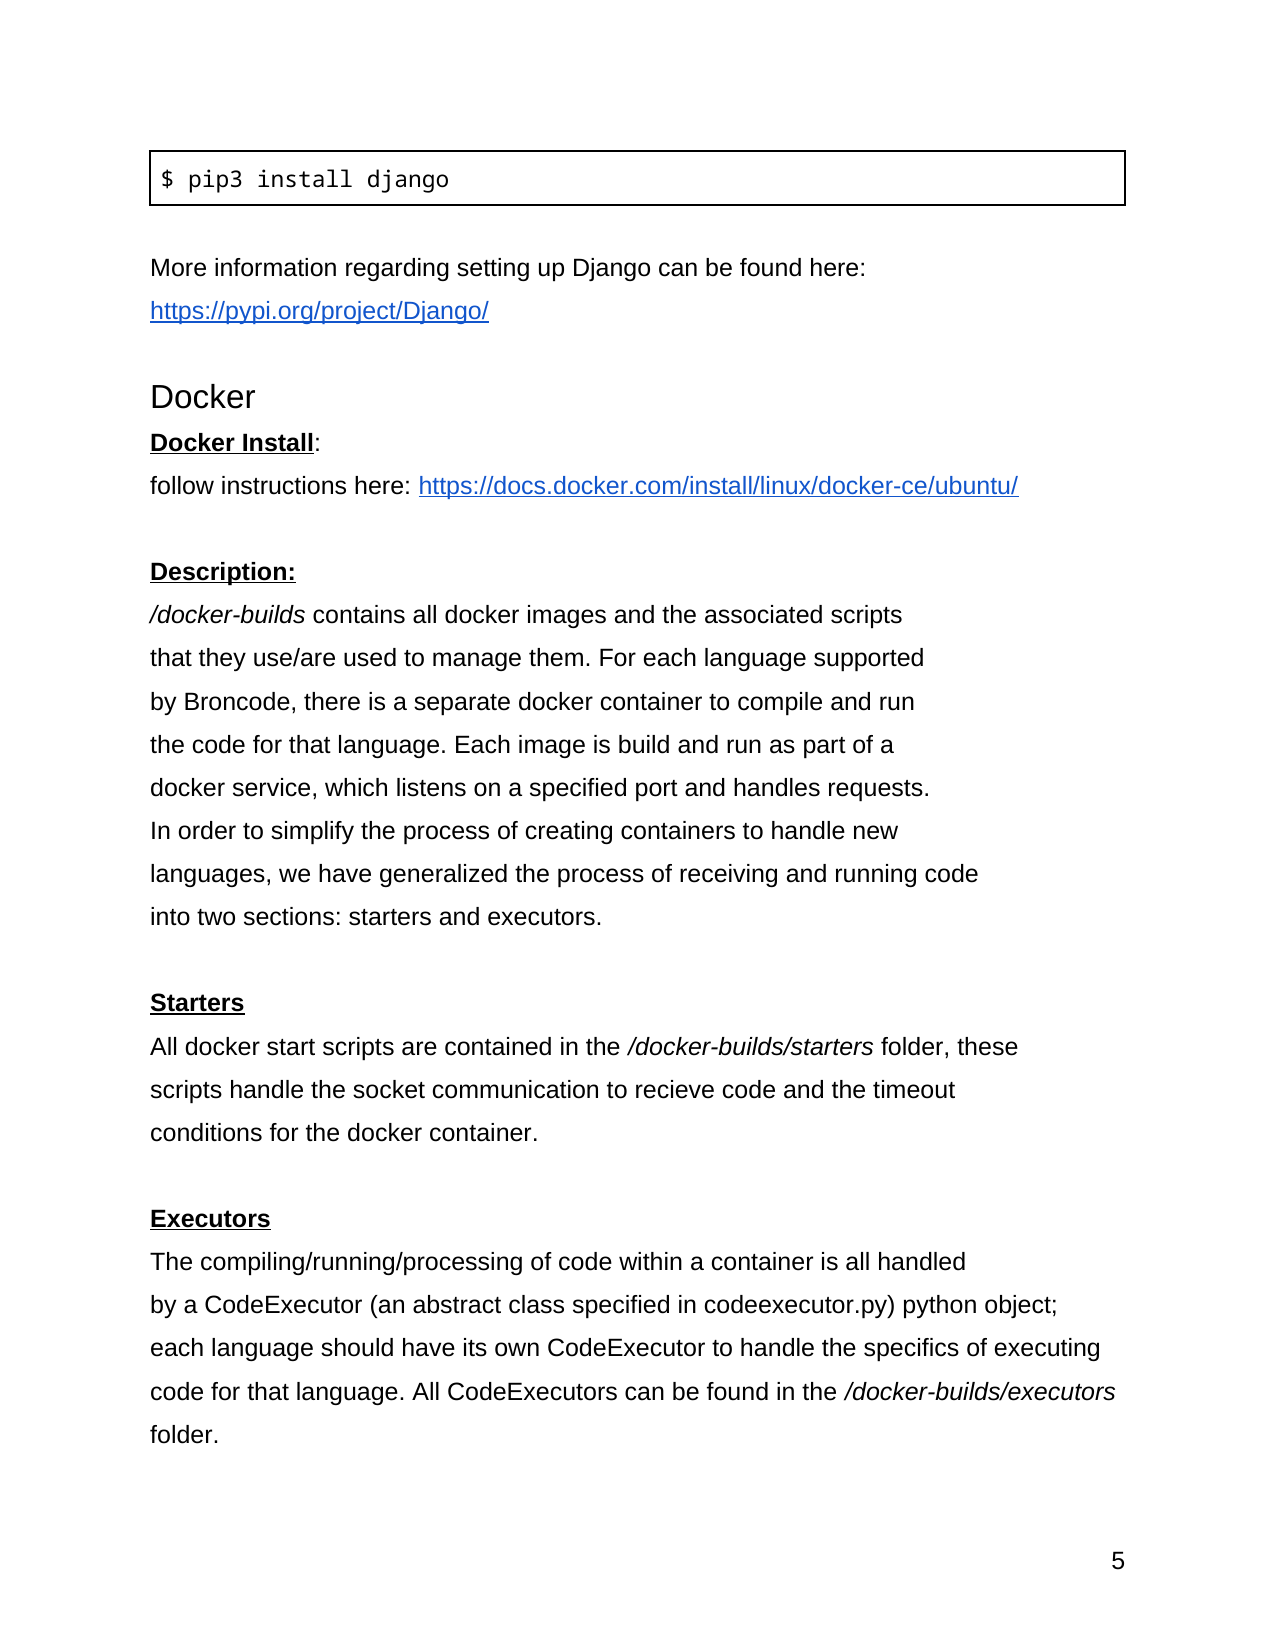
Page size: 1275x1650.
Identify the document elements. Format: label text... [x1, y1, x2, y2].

text follow instructions here: https://docs.docker.com/install/linux/docker-ce/ubuntu/ [150, 471, 1125, 500]
text scripts handle the socket communication to recieve code and the timeout [150, 1075, 1125, 1103]
text In order to simplify the process of creating containers to handle new [150, 816, 1125, 845]
text code for that language. All CodeExecutors can be found in the /docker-builds/executors folder. [150, 1377, 1125, 1448]
text The compiling/running/processing of code within a container is all handled [150, 1247, 1125, 1276]
text Docker Install: [150, 428, 1125, 457]
text More information regarding setting up Django can be found here: https://pypi.org/project/Django/ [150, 253, 1125, 325]
text the code for that language. Each image is build and run as part of a [150, 730, 1125, 758]
text Starters [150, 988, 1125, 1017]
text Description: [150, 557, 1125, 586]
text /docker-builds contains all docker images and the associated scripts [150, 600, 1125, 629]
text that they use/are used to manage them. For each language supported [150, 643, 1125, 672]
text by a CodeExecutor (an abstract class specified in codeexecutor.py) python object; [150, 1290, 1125, 1319]
text languages, we have generalized the process of receiving and running code [150, 859, 1125, 888]
text each language should have its own CodeExecutor to handle the specifics of executing [150, 1333, 1125, 1362]
text by Broncode, there is a separate docker container to compile and run [150, 687, 1125, 715]
text docker service, which listens on a specified port and handles requests. [150, 773, 1125, 802]
text conditions for the docker container. [150, 1118, 1125, 1147]
text Executors [150, 1204, 1125, 1233]
text into two sections: starters and executors. [150, 902, 1125, 931]
table_header $ pip3 install django [151, 152, 1124, 204]
text All docker start scripts are contained in the /docker-builds/starters folder, these [150, 1032, 1125, 1060]
subtitle Docker [150, 377, 1125, 415]
